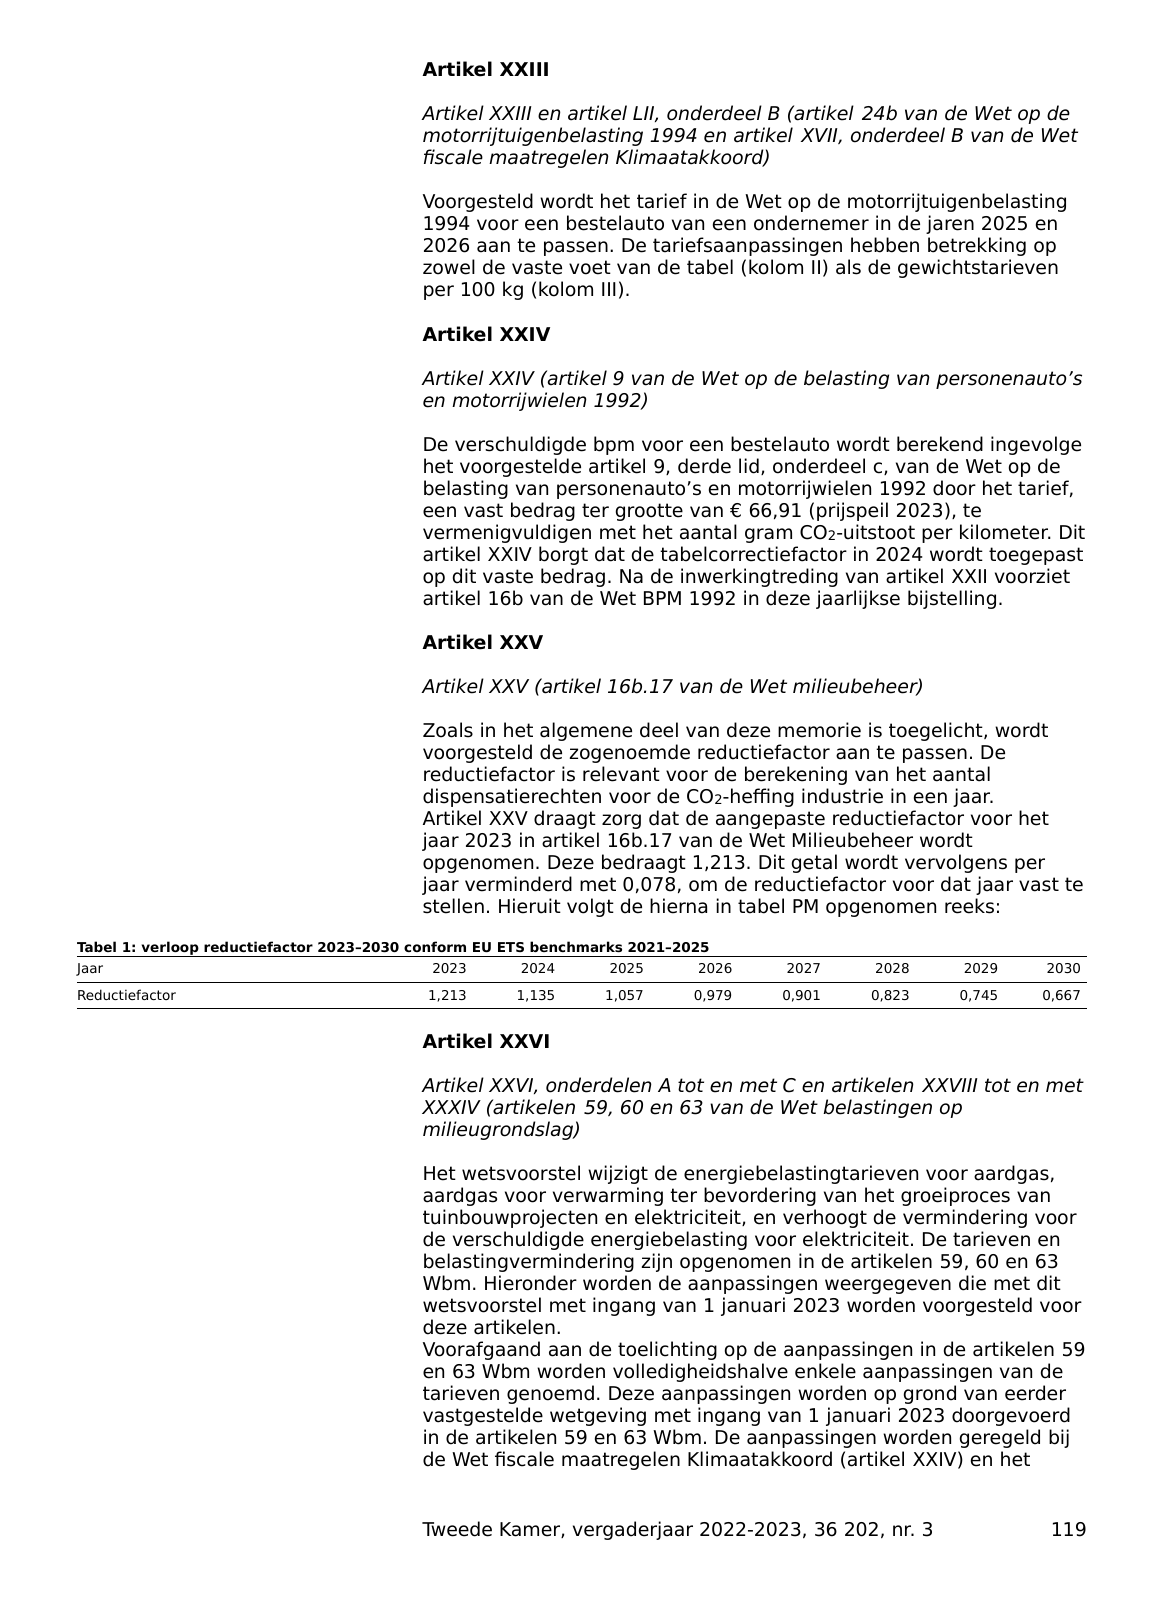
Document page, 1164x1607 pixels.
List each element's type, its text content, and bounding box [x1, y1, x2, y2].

subtitle Artikel XXIII [422, 59, 1087, 81]
table_cell 2030 [1004, 957, 1087, 982]
subtitle Artikel XXIII en artikel LII, onderdeel B (artikel 24b van de Wet op de motorrijtuigenbelasting 1994 en artikel XVII, onderdeel B van de Wet fiscale maatregelen Klimaatakkoord) [422, 103, 1087, 169]
table_cell 1,213 [384, 983, 472, 1008]
table_cell 0,823 [827, 983, 915, 1008]
table_cell 2027 [738, 957, 827, 982]
text De verschuldigde bpm voor een bestelauto wordt berekend ingevolge het voorgestelde artikel 9, derde lid, onderdeel c, van de Wet op de belasting van personenauto’s en motorrijwielen 1992 door het tarief, een vast bedrag ter grootte van € 66,91 (prijspeil 2023), te vermenigvuldigen met het aantal gram CO2-uitstoot per kilometer. Dit artikel XXIV borgt dat de tabelcorrectiefactor in 2024 wordt toegepast op dit vaste bedrag. Na de inwerkingtreding van artikel XXII voorziet artikel 16b van de Wet BPM 1992 in deze jaarlijkse bijstelling. [422, 434, 1087, 609]
subtitle Artikel XXVI, onderdelen A tot en met C en artikelen XXVIII tot en met XXXIV (artikelen 59, 60 en 63 van de Wet belastingen op milieugrondslag) [422, 1075, 1087, 1141]
table_cell 2024 [473, 957, 561, 982]
subtitle Artikel XXVI [422, 1031, 1087, 1053]
table_cell 1,135 [473, 983, 561, 1008]
table_cell 2025 [561, 957, 649, 982]
subtitle Artikel XXV (artikel 16b.17 van de Wet milieubeheer) [422, 676, 1087, 698]
table_cell 2028 [827, 957, 915, 982]
table_cell 0,667 [1004, 983, 1087, 1008]
table_header Tabel 1: verloop reductiefactor 2023–2030 conform EU ETS benchmarks 2021–2025 [77, 940, 1087, 956]
table_cell 0,979 [650, 983, 738, 1008]
table_cell 2026 [650, 957, 738, 982]
subtitle Artikel XXV [422, 632, 1087, 654]
text Voorafgaand aan de toelichting op de aanpassingen in de artikelen 59 en 63 Wbm worden volledigheidshalve enkele aanpassingen van de tarieven genoemd. Deze aanpassingen worden op grond van eerder vastgestelde wetgeving met ingang van 1 januari 2023 doorgevoerd in de artikelen 59 en 63 Wbm. De aanpassingen worden geregeld bij de Wet fiscale maatregelen Klimaatakkoord (artikel XXIV) en het [422, 1339, 1087, 1471]
table_cell 2023 [384, 957, 472, 982]
text Het wetsvoorstel wijzigt de energiebelastingtarieven voor aardgas, aardgas voor verwarming ter bevordering van het groeiproces van tuinbouwprojecten en elektriciteit, en verhoogt de vermindering voor de verschuldigde energiebelasting voor elektriciteit. De tarieven en belastingvermindering zijn opgenomen in de artikelen 59, 60 en 63 Wbm. Hieronder worden de aanpassingen weergegeven die met dit wetsvoorstel met ingang van 1 januari 2023 worden voorgesteld voor deze artikelen. [422, 1163, 1087, 1339]
table_cell 0,745 [915, 983, 1004, 1008]
text Zoals in het algemene deel van deze memorie is toegelicht, wordt voorgesteld de zogenoemde reductiefactor aan te passen. De reductiefactor is relevant voor de berekening van het aantal dispensatierechten voor de CO2-heffing industrie in een jaar. Artikel XXV draagt zorg dat de aangepaste reductiefactor voor het jaar 2023 in artikel 16b.17 van de Wet Milieubeheer wordt opgenomen. Deze bedraagt 1,213. Dit getal wordt vervolgens per jaar verminderd met 0,078, om de reductiefactor voor dat jaar vast te stellen. Hieruit volgt de hierna in tabel PM opgenomen reeks: [422, 720, 1087, 918]
subtitle Artikel XXIV (artikel 9 van de Wet op de belasting van personenauto’s en motorrijwielen 1992) [422, 368, 1087, 412]
text Voorgesteld wordt het tarief in de Wet op de motorrijtuigenbelasting 1994 voor een bestelauto van een ondernemer in de jaren 2025 en 2026 aan te passen. De tariefsaanpassingen hebben betrekking op zowel de vaste voet van de tabel (kolom II) als de gewichtstarieven per 100 kg (kolom III). [422, 191, 1087, 301]
table_cell 2029 [915, 957, 1004, 982]
table_cell 1,057 [561, 983, 649, 1008]
subtitle Artikel XXIV [422, 323, 1087, 345]
table_cell 0,901 [738, 983, 827, 1008]
table_cell Reductiefactor [77, 983, 384, 1008]
table_cell Jaar [77, 957, 384, 982]
